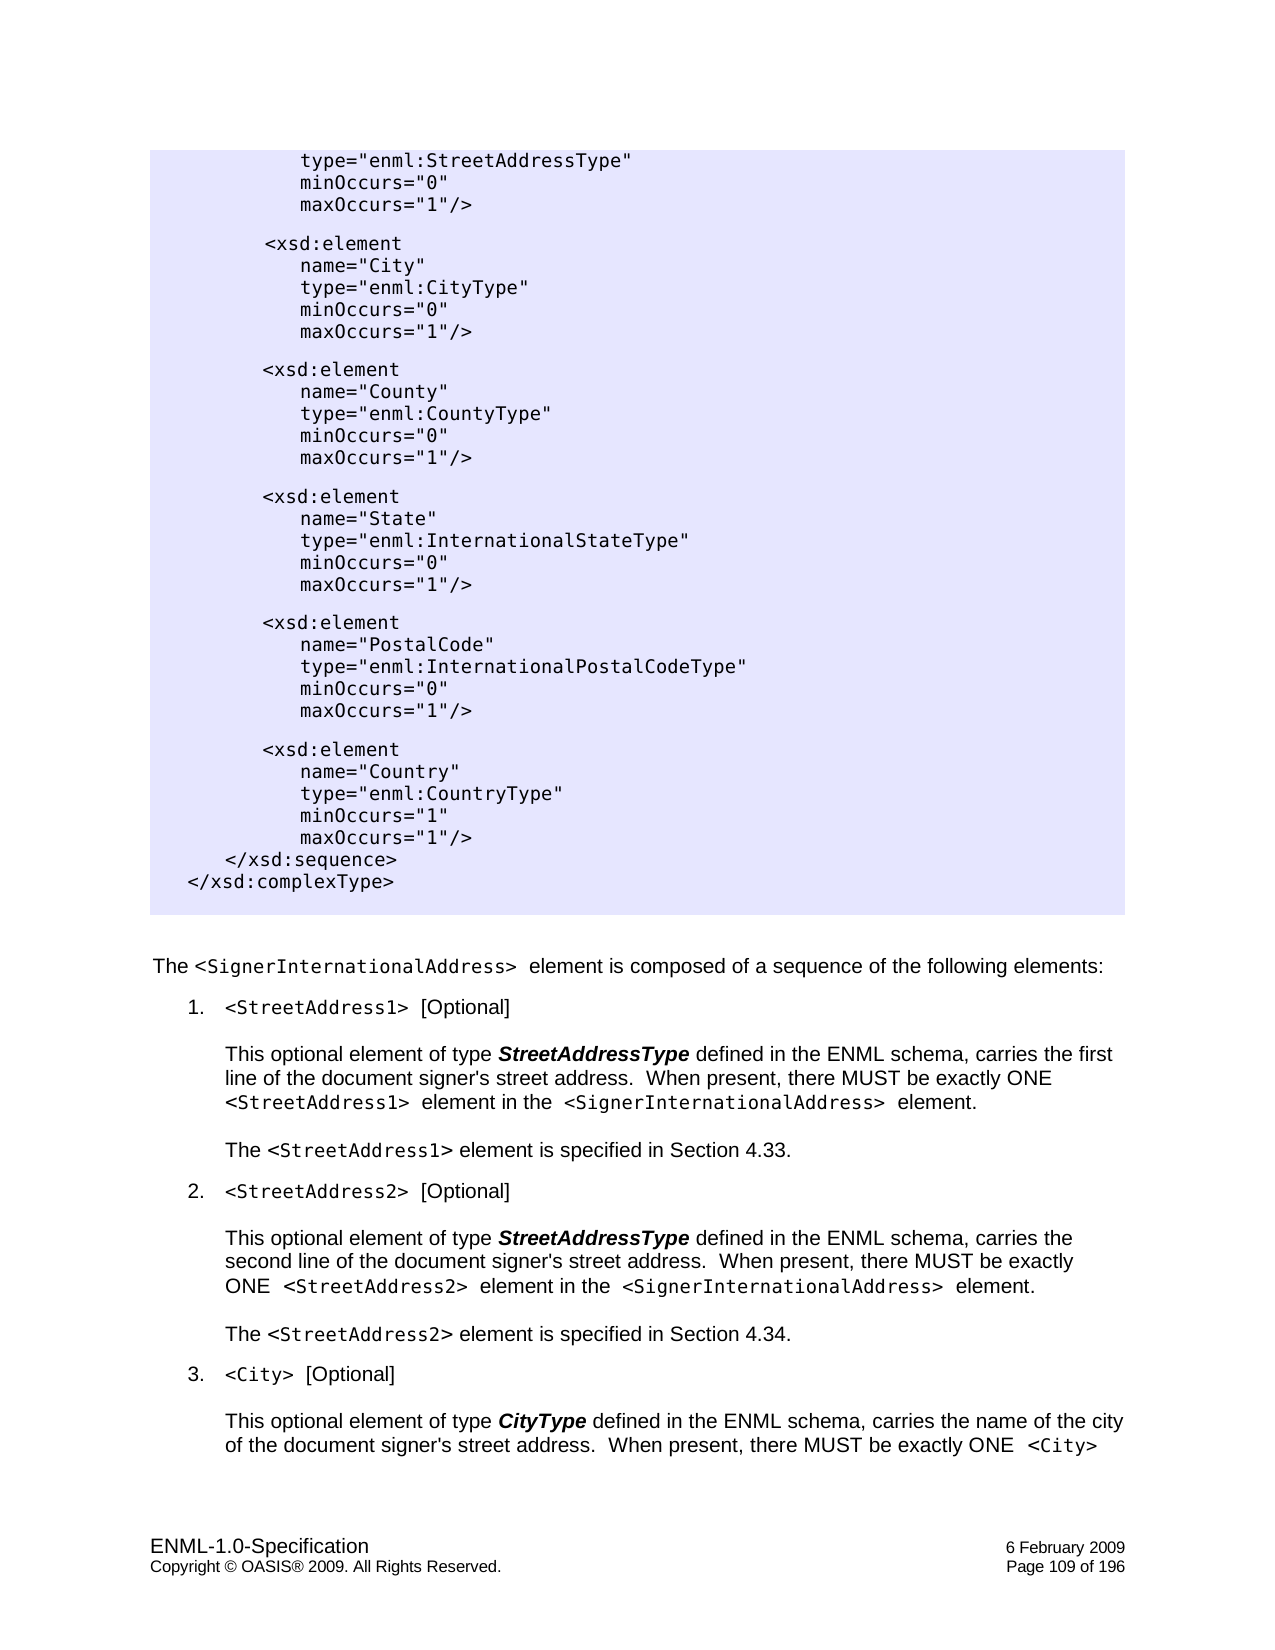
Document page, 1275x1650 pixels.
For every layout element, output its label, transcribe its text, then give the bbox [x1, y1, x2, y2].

text The <SignerInternationalAddress> element is composed of a sequence of the following elements: [152, 931, 1125, 978]
text <xsd:element name="Country" type="enml:CountryType" minOccurs="1" maxOccurs="1"/> </xsd:sequence> </xsd:complexType> [150, 739, 1125, 915]
text <xsd:element name="PostalCode" type="enml:InternationalPostalCodeType" minOccurs="0" maxOccurs="1"/> [150, 612, 1125, 722]
list <City> [Optional] This optional element of type CityType defined in the ENML schema, carries the name of the city of the document signer's street address. When present, there MUST be exactly ONE <City> [187, 1363, 1125, 1458]
list <StreetAddress1> [Optional] This optional element of type StreetAddressType defined in the ENML schema, carries the first line of the document signer's street address. When present, there MUST be exactly ONE <StreetAddress1> element in the <SignerInternationalAddress> element. The <StreetAddress1> element is specified in Section 4.33. [187, 995, 1125, 1163]
text <xsd:element name="County" type="enml:CountyType" minOccurs="0" maxOccurs="1"/> [150, 359, 1125, 469]
text <xsd:element name="State" type="enml:InternationalStateType" minOccurs="0" maxOccurs="1"/> [150, 486, 1125, 596]
text <xsd:element name="City" type="enml:CityType" minOccurs="0" maxOccurs="1"/> [150, 233, 1125, 342]
text type="enml:StreetAddressType" minOccurs="0" maxOccurs="1"/> [150, 150, 1125, 216]
list <StreetAddress2> [Optional] This optional element of type StreetAddressType defined in the ENML schema, carries the second line of the document signer's street address. When present, there MUST be exactly ONE <StreetAddress2> element in the <SignerInternationalAddress> element. The <StreetAddress2> element is specified in Section 4.34. [187, 1179, 1125, 1346]
